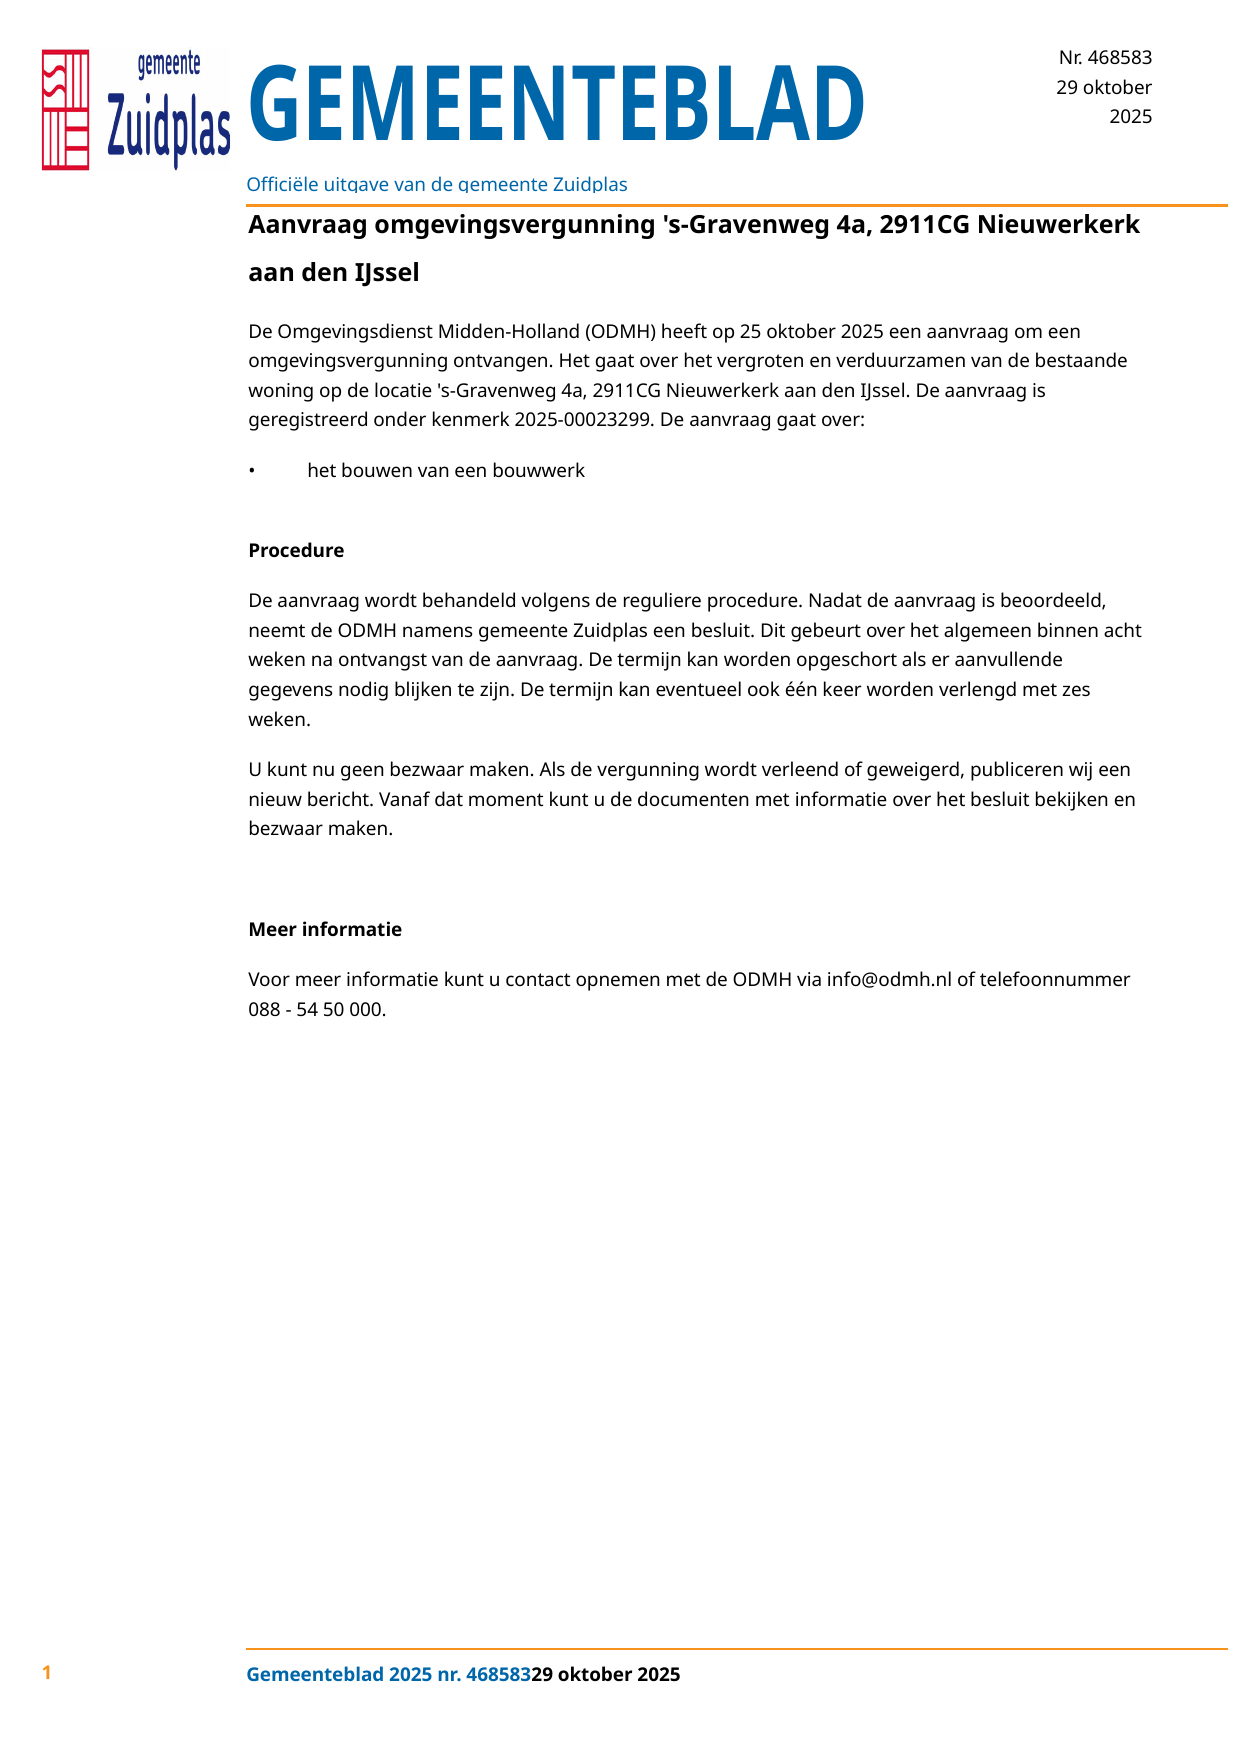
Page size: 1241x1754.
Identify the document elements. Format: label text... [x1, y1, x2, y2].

text Procedure [248, 537, 1152, 563]
text Voor meer informatie kunt u contact opnemen met de ODMH via info@odmh.nl of telefoonnummer 088 - 54 50 000. [248, 967, 1152, 1022]
text De aanvraag wordt behandeld volgens de reguliere procedure. Nadat de aanvraag is beoordeeld, neemt de ODMH namens gemeente Zuidplas een besluit. Dit gebeurt over het algemeen binnen acht weken na ontvangst van de aanvraag. De termijn kan worden opgeschort als er aanvullende gegevens nodig blijken te zijn. De termijn kan eventueel ook één keer worden verlengd met zes weken. [248, 587, 1152, 732]
list het bouwen van een bouwwerk [248, 457, 1152, 483]
picture [41, 47, 231, 172]
text De Omgevingsdienst Midden-Holland (ODMH) heeft op 25 oktober 2025 een aanvraag om een omgevingsvergunning ontvangen. Het gaat over het vergroten en verduurzamen van de bestaande woning op de locatie 's-Gravenweg 4a, 2911CG Nieuwerkerk aan den IJssel. De aanvraag is geregistreerd onder kenmerk 2025-00023299. De aanvraag gaat over: [248, 318, 1152, 432]
text Aanvraag omgevingsvergunning 's-Gravenweg 4a, 2911CG Nieuwerkerk aan den IJssel [248, 207, 1152, 288]
text U kunt nu geen bezwaar maken. Als de vergunning wordt verleend of geweigerd, publiceren wij een nieuw bericht. Vanaf dat moment kunt u de documenten met informatie over het besluit bekijken en bezwaar maken. [248, 756, 1152, 841]
text Meer informatie [248, 916, 1152, 942]
